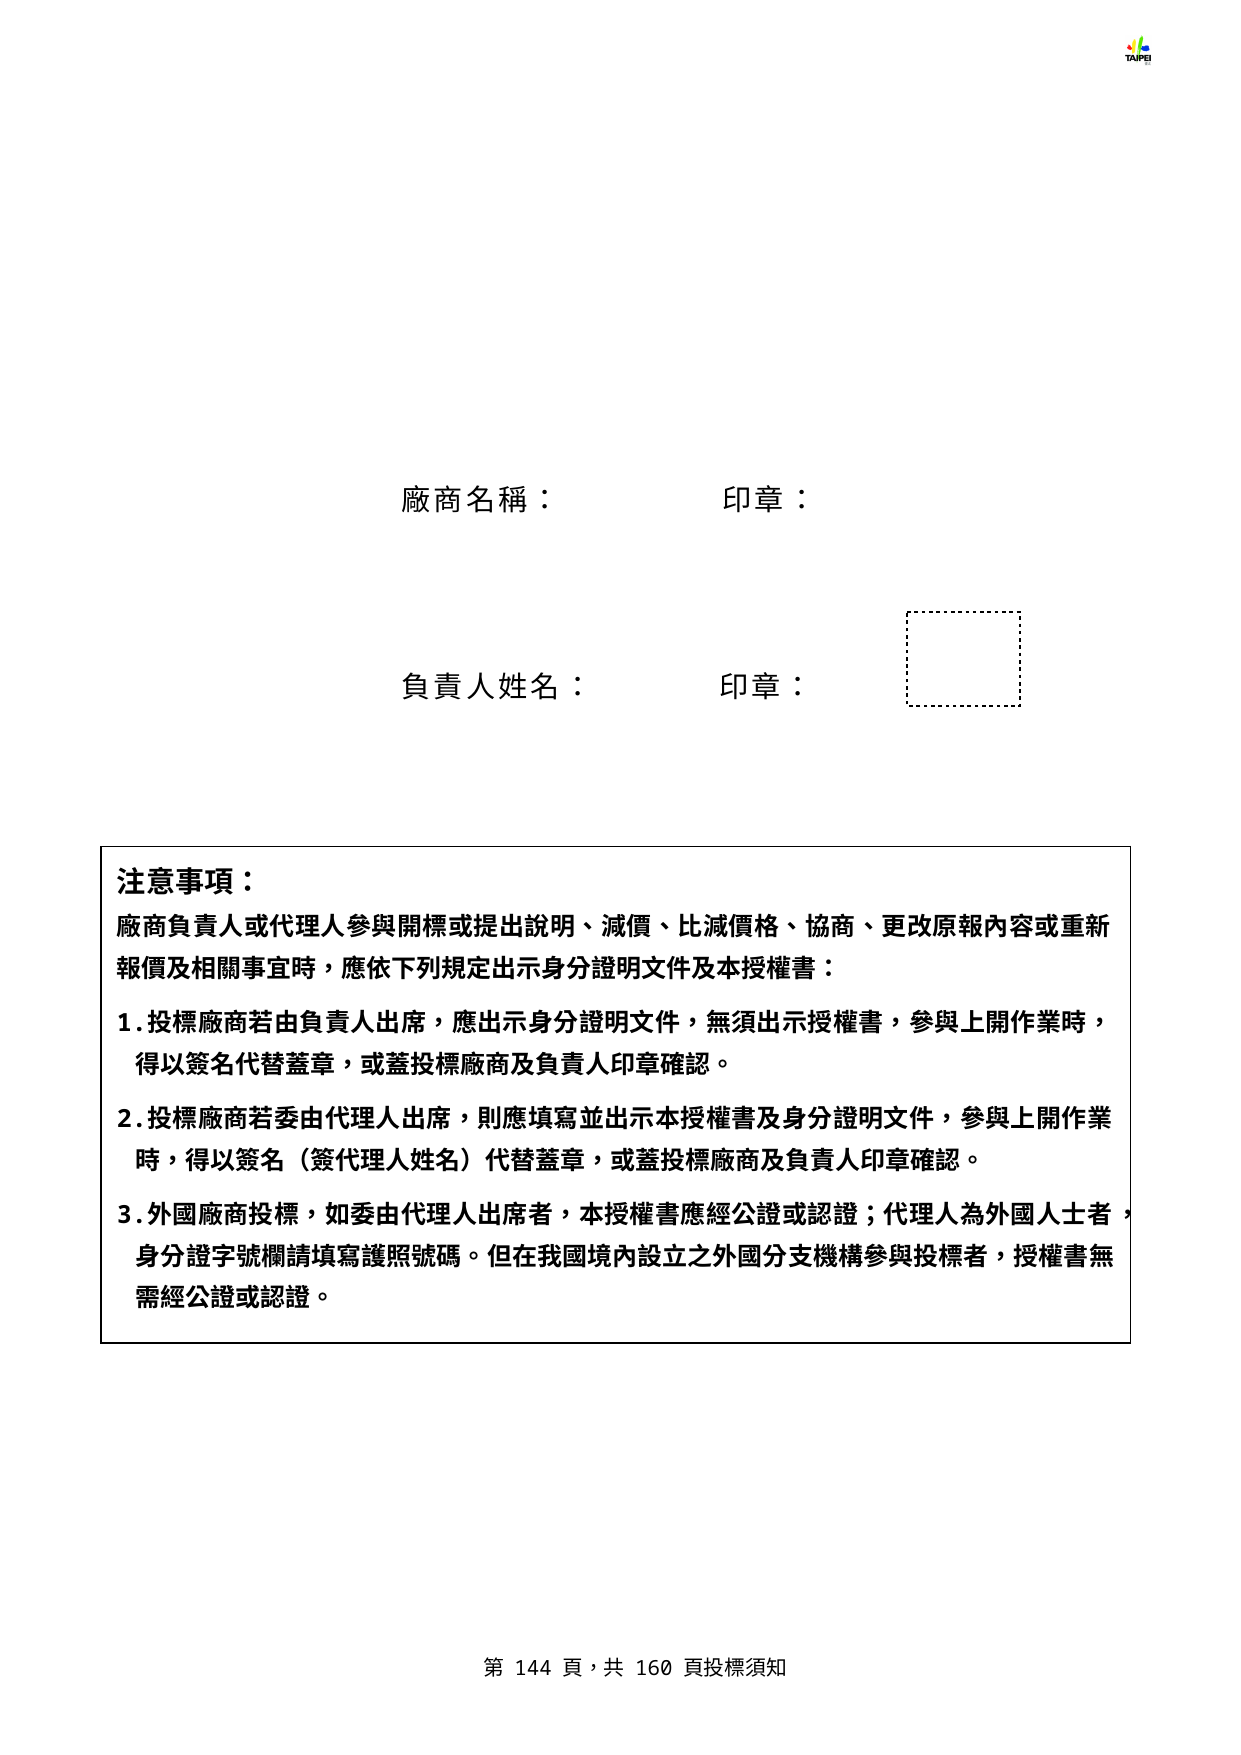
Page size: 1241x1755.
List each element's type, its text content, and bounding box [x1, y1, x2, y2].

text 3.外國廠商投標，如委由代理人出席者，本授權書應經公證或認證；代理人為外國人士者，身分證字號欄請填寫護照號碼。但在我國境內設立之外國分支機構參與投標者，授權書無需經公證或認證。 [117, 1190, 1115, 1315]
text 1.投標廠商若由負責人出席，應出示身分證明文件，無須出示授權書，參與上開作業時，得以簽名代替蓋章，或蓋投標廠商及負責人印章確認。 [117, 998, 1115, 1082]
text 注意事項： [117, 854, 1115, 902]
text 廠商名稱： 印章： [118, 456, 1152, 518]
text 2.投標廠商若委由代理人出席，則應填寫並出示本授權書及身分證明文件，參與上開作業時，得以簽名（簽代理人姓名）代替蓋章，或蓋投標廠商及負責人印章確認。 [117, 1094, 1115, 1177]
text [1020, 643, 1152, 706]
text 負責人姓名： 印章： [118, 643, 907, 706]
text 廠商負責人或代理人參與開標或提出說明、減價、比減價格、協商、更改原報內容或重新報價及相關事宜時，應依下列規定出示身分證明文件及本授權書： [117, 902, 1115, 986]
